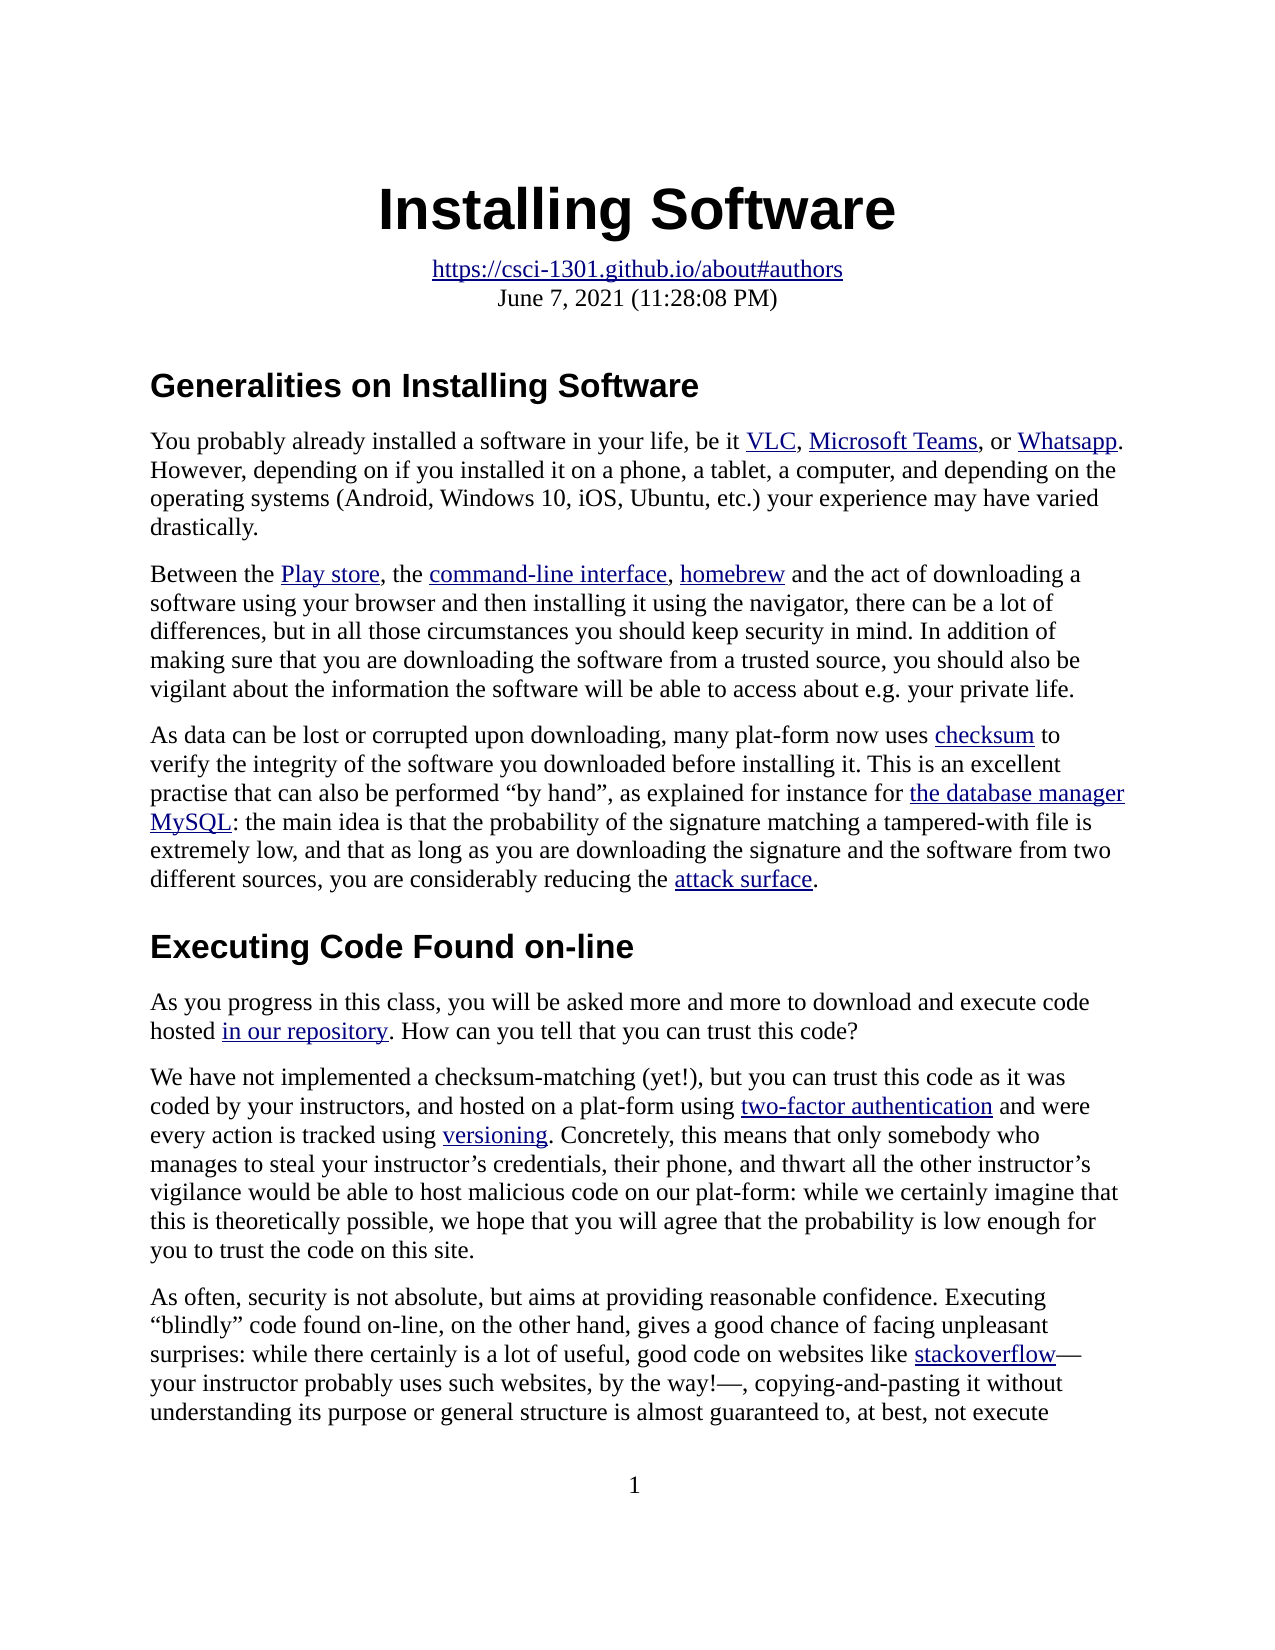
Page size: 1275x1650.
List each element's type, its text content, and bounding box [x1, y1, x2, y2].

text As you progress in this class, you will be asked more and more to download and execute code hosted in our repository. How can you tell that you can trust this code? [150, 987, 1125, 1044]
text You probably already installed a software in your life, be it VLC, Microsoft Teams, or Whatsapp. However, depending on if you installed it on a phone, a tablet, a computer, and depending on the operating systems (Android, Windows 10, iOS, Ubuntu, etc.) your experience may have varied drastically. [150, 426, 1125, 541]
text We have not implemented a checksum-matching (yet!), but you can trust this code as it was coded by your instructors, and hosted on a plat-form using two-factor authentication and were every action is tracked using versioning. Concretely, this means that only somebody who manages to steal your instructor’s credentials, their phone, and thwart all the other instructor’s vigilance would be able to host malicious code on our plat-form: while we certainly imagine that this is theoretically possible, we hope that you will agree that the probability is low enough for you to trust the code on this site. [150, 1062, 1125, 1264]
subtitle Generalities on Installing Software [150, 366, 1125, 404]
text June 7, 2021 (11:28:08 PM) [150, 283, 1125, 312]
title Installing Software [150, 175, 1125, 242]
text As often, security is not absolute, but aims at providing reasonable confidence. Executing “blindly” code found on-line, on the other hand, gives a good chance of facing unpleasant surprises: while there certainly is a lot of useful, good code on websites like stackoverflow—your instructor probably uses such websites, by the way!—, copying-and-pasting it without understanding its purpose or general structure is almost guaranteed to, at best, not execute [150, 1282, 1125, 1425]
text Between the Play store, the command-line interface, homebrew and the act of downloading a software using your browser and then installing it using the navigator, there can be a lot of differences, but in all those circumstances you should keep security in mind. In addition of making sure that you are downloading the software from a trusted source, you should also be vigilant about the information the software will be able to access about e.g. your private life. [150, 559, 1125, 703]
subtitle Executing Code Found on-line [150, 927, 1125, 966]
text As data can be lost or corrupted upon downloading, many plat-form now uses checksum to verify the integrity of the software you downloaded before installing it. This is an excellent practise that can also be performed “by hand”, as explained for instance for the database manager MySQL: the main idea is that the probability of the signature matching a tampered-with file is extremely low, and that as long as you are downloading the signature and the software from two different sources, you are considerably reducing the attack surface. [150, 721, 1125, 893]
text https://csci-1301.github.io/about#authors [150, 254, 1125, 283]
